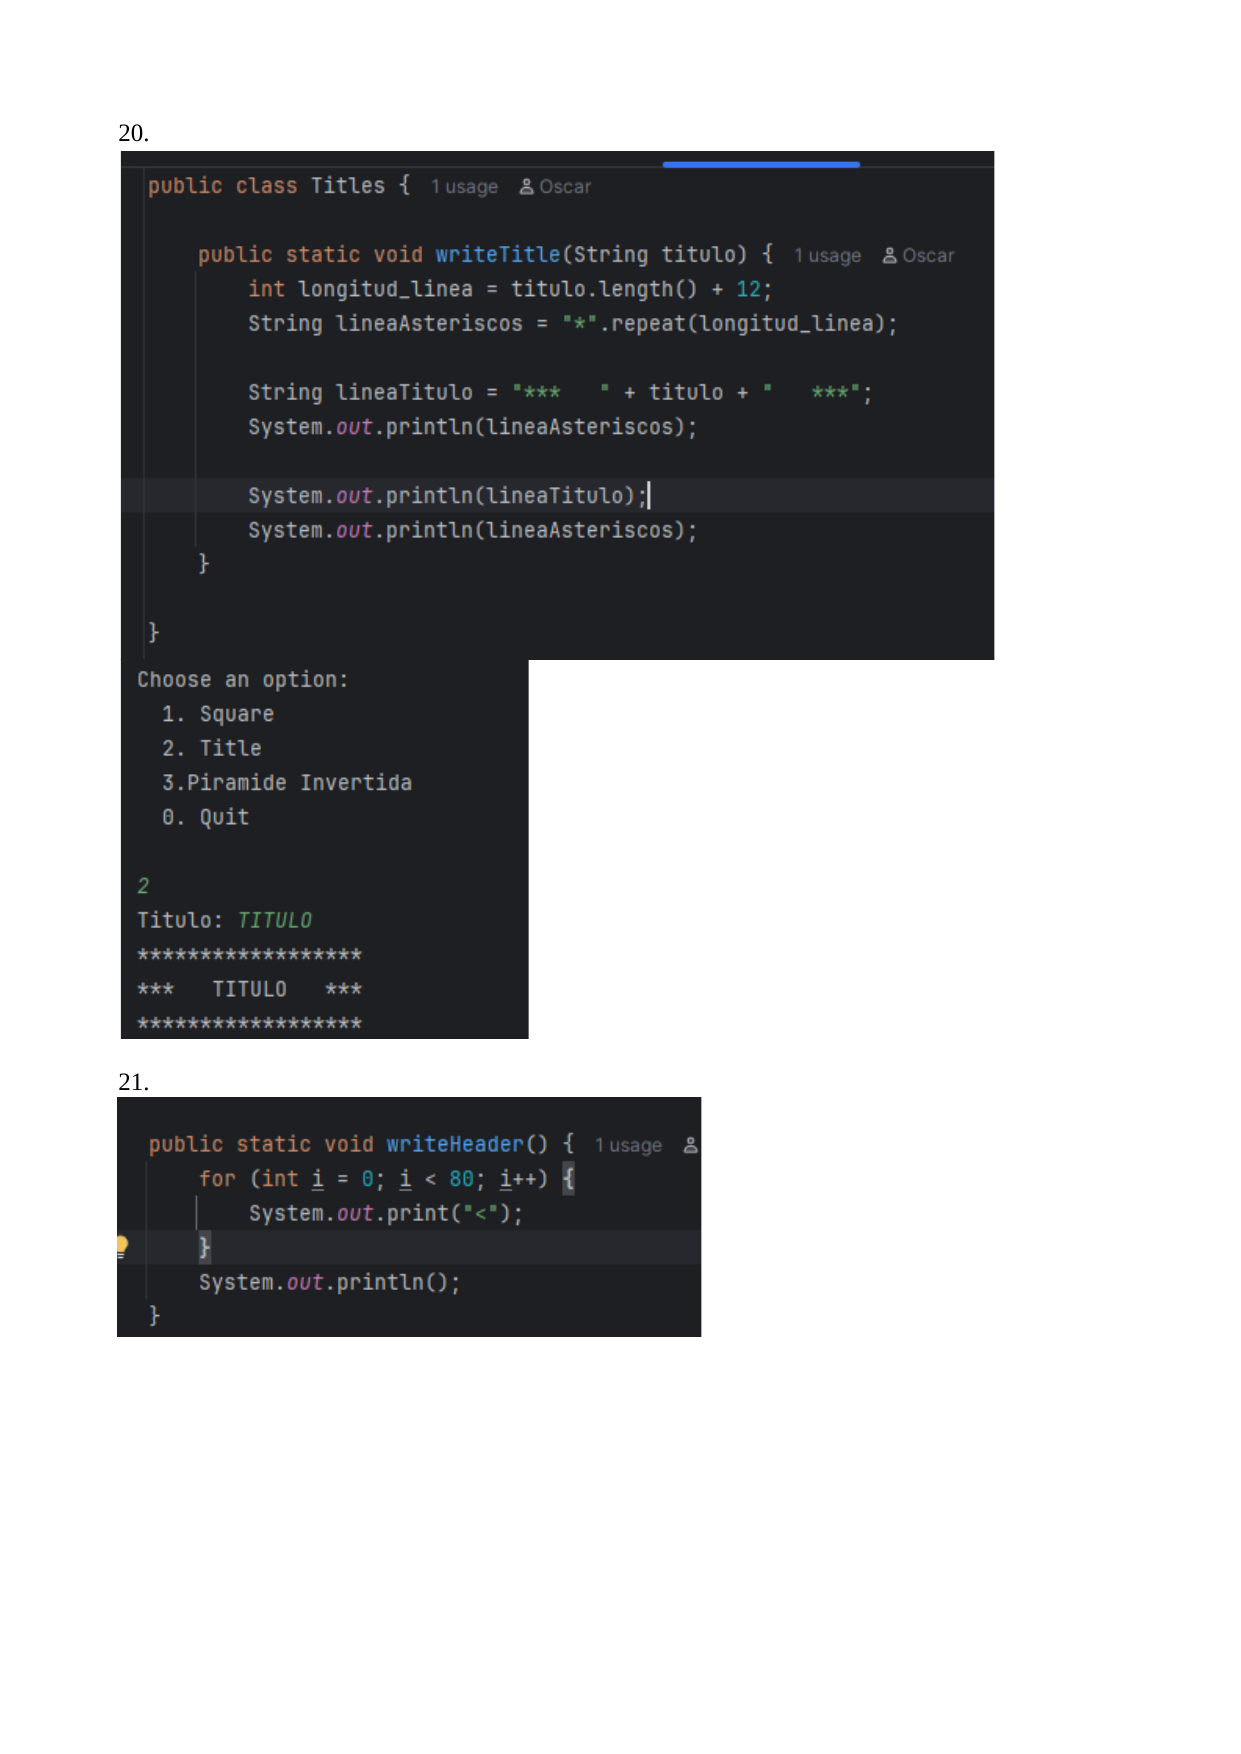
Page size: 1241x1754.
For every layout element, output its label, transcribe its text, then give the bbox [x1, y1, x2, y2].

text 20. [118, 118, 1122, 147]
text 21. [118, 1067, 1122, 1096]
picture [117, 1097, 702, 1337]
picture [120, 151, 995, 1039]
